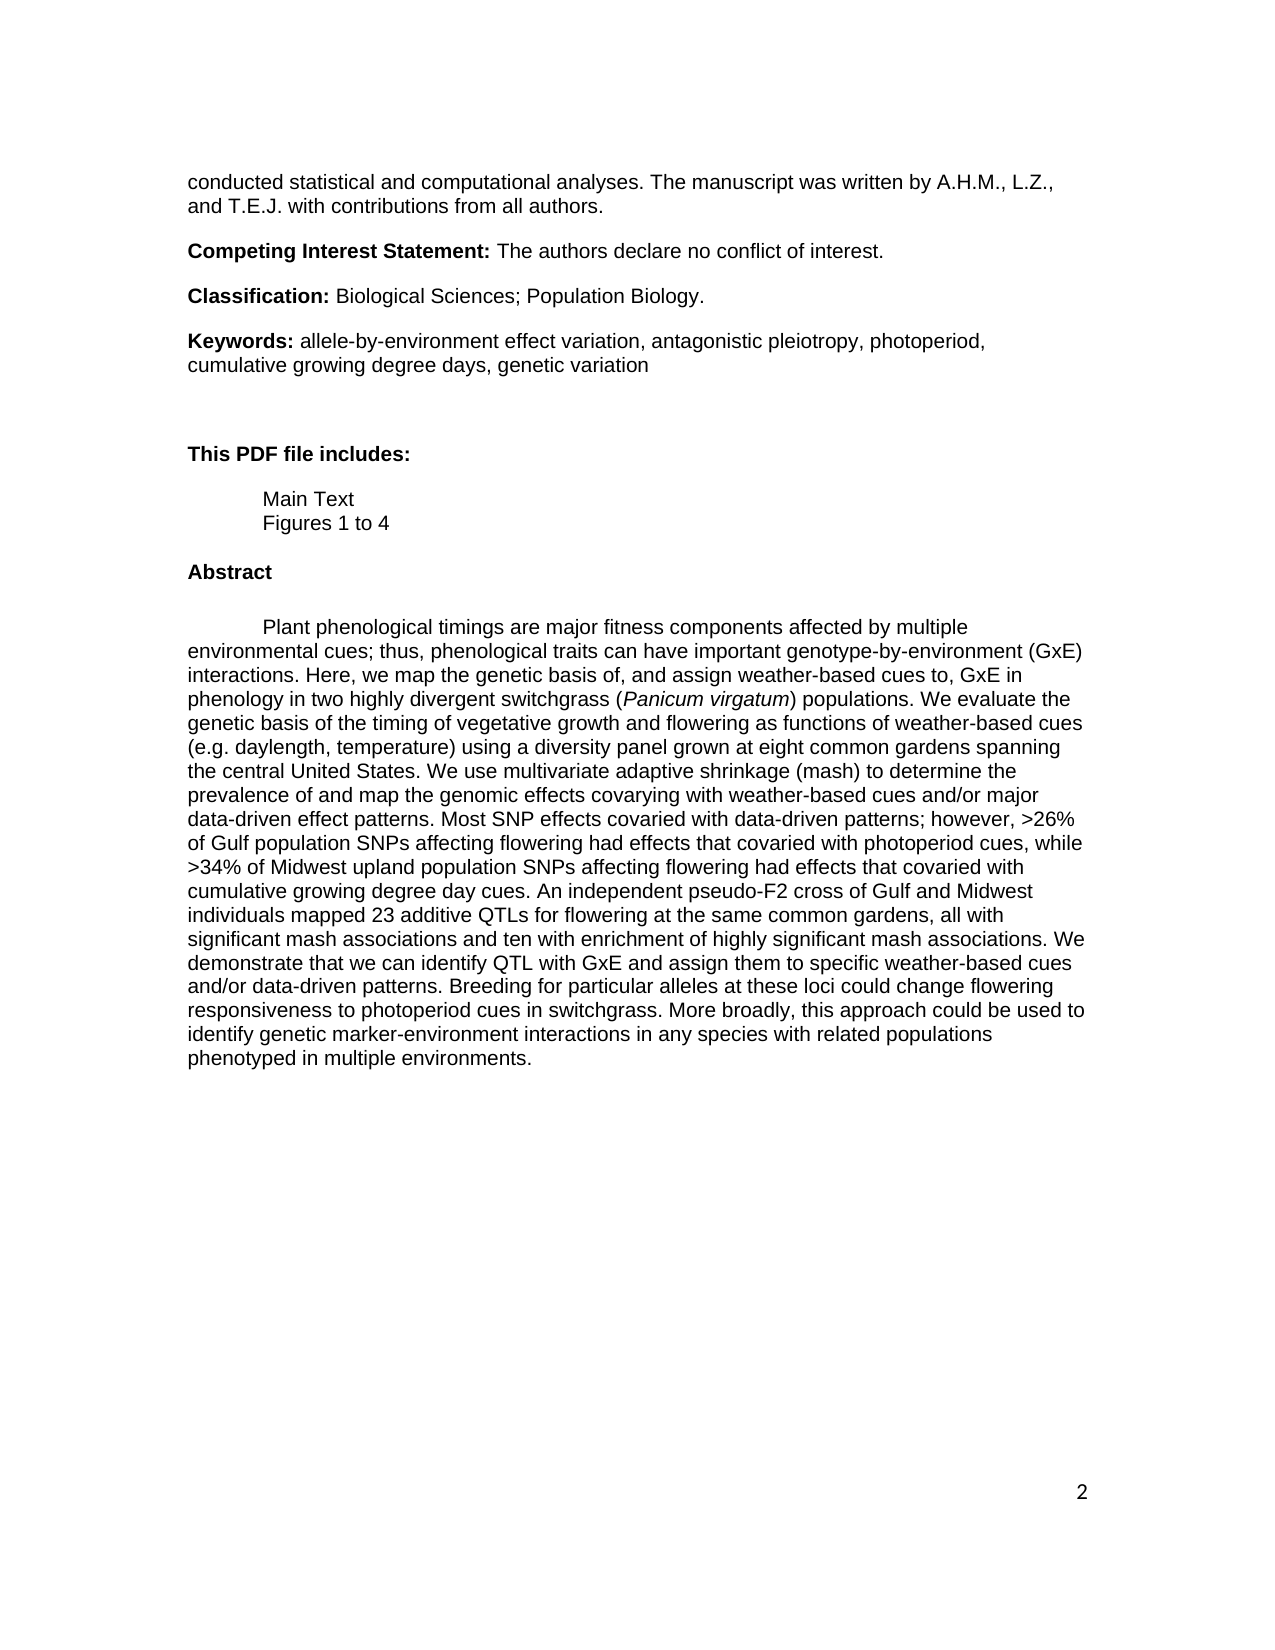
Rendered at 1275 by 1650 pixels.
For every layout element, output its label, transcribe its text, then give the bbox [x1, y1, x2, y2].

text Abstract [187, 560, 1087, 584]
text Classification: Biological Sciences; Population Biology. [187, 284, 1087, 308]
text conducted statistical and computational analyses. The manuscript was written by A.H.M., L.Z., and T.E.J. with contributions from all authors. [187, 170, 1087, 218]
text This PDF file includes: [187, 442, 1087, 466]
text Main Text [262, 487, 1087, 511]
text Competing Interest Statement: The authors declare no conflict of interest. [187, 239, 1087, 263]
text Keywords: allele-by-environment effect variation, antagonistic pleiotropy, photoperiod, cumulative growing degree days, genetic variation [187, 328, 1087, 376]
text Plant phenological timings are major fitness components affected by multiple environmental cues; thus, phenological traits can have important genotype-by-environment (GxE) interactions. Here, we map the genetic basis of, and assign weather-based cues to, GxE in phenology in two highly divergent switchgrass (Panicum virgatum) populations. We evaluate the genetic basis of the timing of vegetative growth and flowering as functions of weather-based cues (e.g. daylength, temperature) using a diversity panel grown at eight common gardens spanning the central United States. We use multivariate adaptive shrinkage (mash) to determine the prevalence of and map the genomic effects covarying with weather-based cues and/or major data-driven effect patterns. Most SNP effects covaried with data-driven patterns; however, >26% of Gulf population SNPs affecting flowering had effects that covaried with photoperiod cues, while >34% of Midwest upland population SNPs affecting flowering had effects that covaried with cumulative growing degree day cues. An independent pseudo-F2 cross of Gulf and Midwest individuals mapped 23 additive QTLs for flowering at the same common gardens, all with significant mash associations and ten with enrichment of highly significant mash associations. We demonstrate that we can identify QTL with GxE and assign them to specific weather-based cues and/or data-driven patterns. Breeding for particular alleles at these loci could change flowering responsiveness to photoperiod cues in switchgrass. More broadly, this approach could be used to identify genetic marker-environment interactions in any species with related populations phenotyped in multiple environments. [187, 615, 1087, 1070]
text Figures 1 to 4 [262, 511, 1087, 535]
